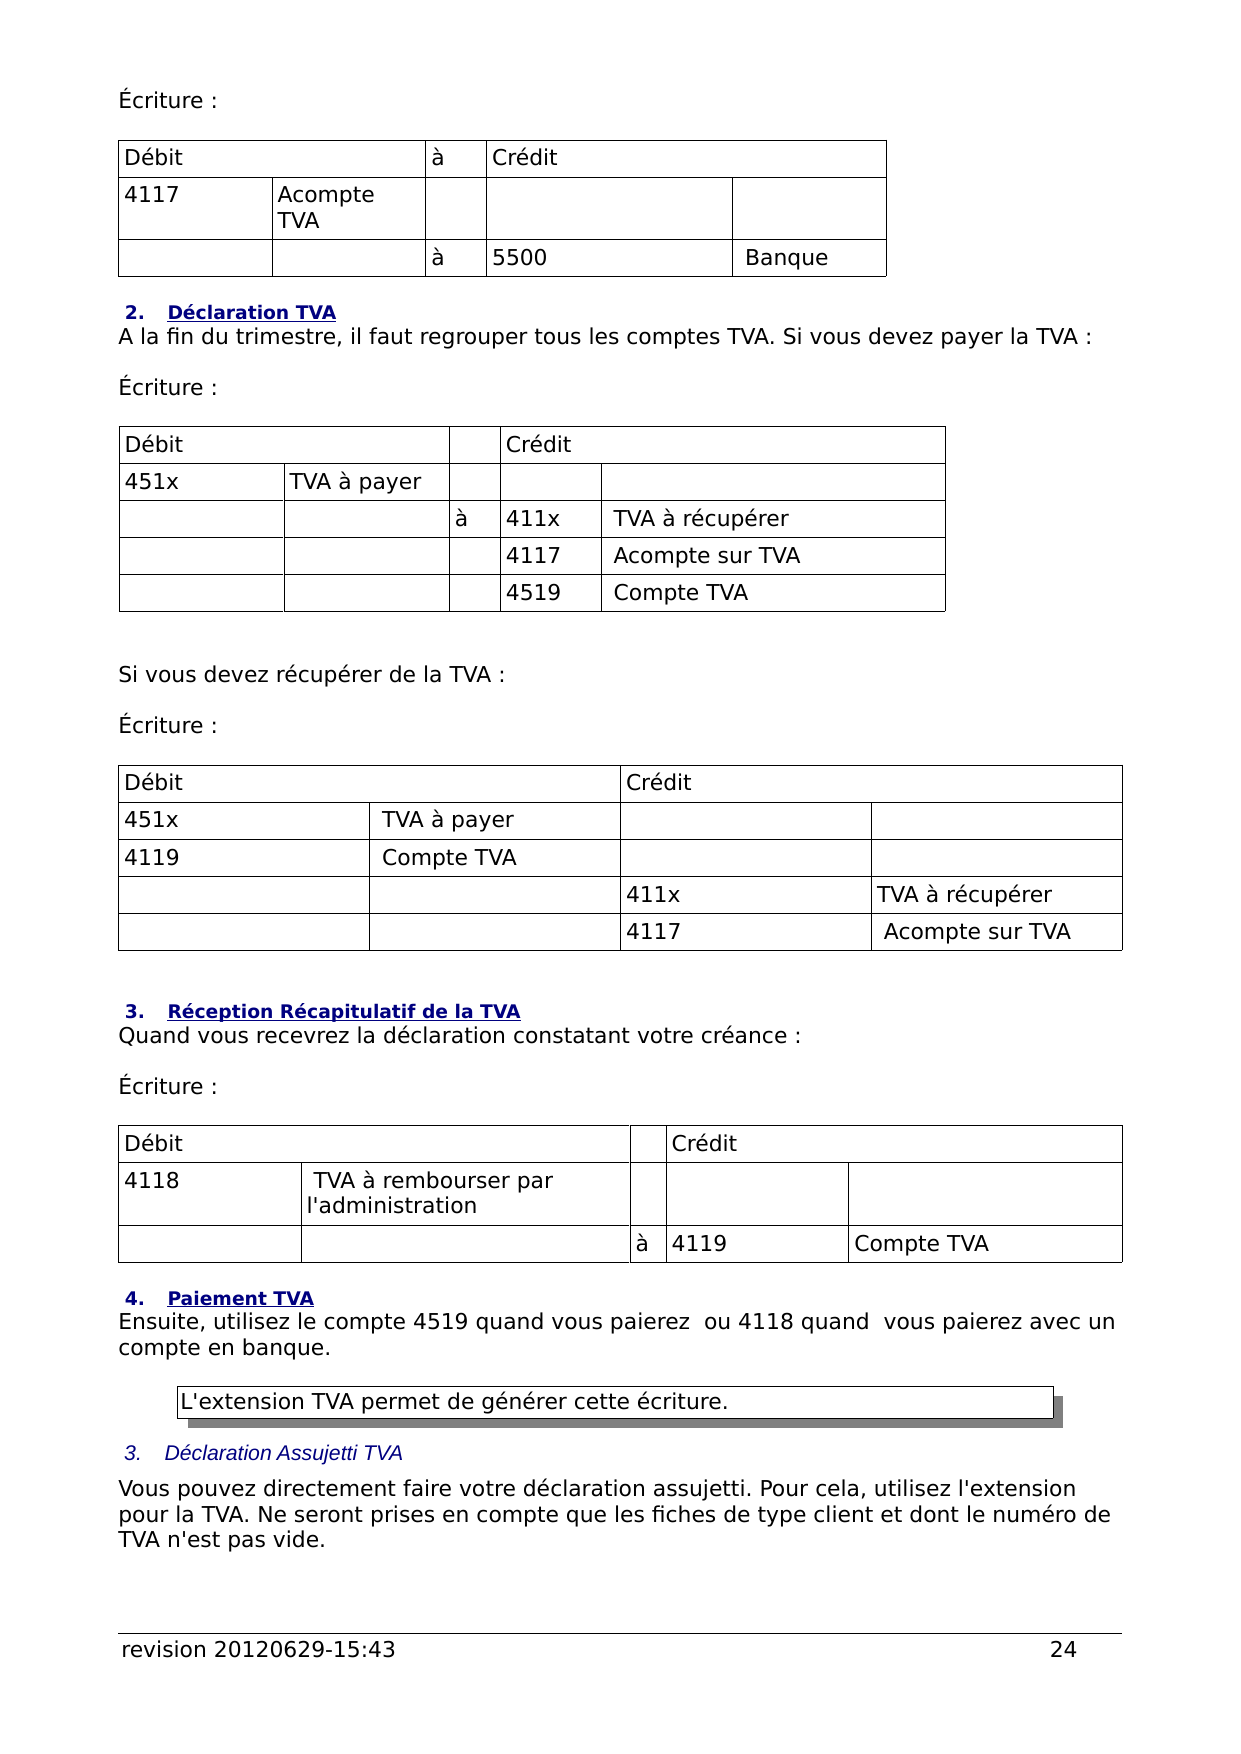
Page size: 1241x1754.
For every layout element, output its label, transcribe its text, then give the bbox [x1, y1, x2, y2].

table_cell à [450, 501, 500, 537]
table_cell [872, 803, 1122, 839]
table_header Crédit [667, 1126, 1122, 1162]
table_cell [450, 538, 500, 574]
table_cell [285, 575, 449, 611]
subtitle Paiement TVA [118, 1287, 1122, 1309]
subtitle Déclaration TVA [118, 302, 1122, 324]
table_cell [872, 840, 1122, 876]
table_cell Banque [733, 240, 886, 276]
text Écriture : [118, 88, 1122, 114]
table_cell 451x [120, 464, 283, 500]
table_cell [120, 575, 283, 611]
table_cell Acompte sur TVA [602, 538, 945, 574]
table_cell 4519 [501, 575, 601, 611]
table_cell 4119 [119, 840, 369, 876]
table_cell [273, 240, 425, 276]
table_cell [426, 178, 486, 239]
text Quand vous recevrez la déclaration constatant votre créance : [118, 1023, 1122, 1048]
table_cell [733, 178, 886, 239]
table_cell [120, 501, 283, 537]
table_header Débit [119, 141, 425, 177]
text Écriture : [118, 1074, 1122, 1099]
table_header Crédit [487, 141, 886, 177]
table_cell Compte TVA [849, 1226, 1122, 1262]
table_cell TVA à récupérer [872, 877, 1122, 913]
table_cell Compte TVA [370, 840, 620, 876]
table_cell [370, 914, 620, 950]
table_header [450, 427, 500, 463]
table_header Débit [119, 766, 620, 802]
table_cell [667, 1163, 848, 1225]
table_cell TVA à payer [370, 803, 620, 839]
table_cell 5500 [487, 240, 732, 276]
table_cell TVA à rembourser par l'administration [302, 1163, 629, 1225]
table_cell 411x [501, 501, 601, 537]
table_header Débit [120, 427, 449, 463]
table_header [631, 1126, 666, 1162]
text Si vous devez récupérer de la TVA : [118, 662, 1122, 688]
table_cell 4119 [667, 1226, 848, 1262]
table_cell [370, 877, 620, 913]
table_cell Compte TVA [602, 575, 945, 611]
table_cell [849, 1163, 1122, 1225]
table_cell TVA à payer [285, 464, 449, 500]
table_cell à [426, 240, 486, 276]
table_cell 451x [119, 803, 369, 839]
table_cell [119, 1226, 301, 1262]
table_cell [302, 1226, 629, 1262]
table_header Crédit [621, 766, 1122, 802]
text A la fin du trimestre, il faut regrouper tous les comptes TVA. Si vous devez payer la TVA : [118, 324, 1122, 349]
table_cell [602, 464, 945, 500]
table_cell [621, 840, 871, 876]
table_cell [450, 575, 500, 611]
table_cell [631, 1163, 666, 1225]
table_cell [621, 803, 871, 839]
text Ensuite, utilisez le compte 4519 quand vous paierez ou 4118 quand vous paierez avec un compte en banque. [118, 1309, 1122, 1360]
subtitle Réception Récapitulatif de la TVA [118, 1001, 1122, 1023]
table_cell Acompte sur TVA [872, 914, 1122, 950]
table_header Débit [119, 1126, 629, 1162]
table_cell [119, 877, 369, 913]
table_cell 411x [621, 877, 871, 913]
table_cell [120, 538, 283, 574]
table_cell 4117 [621, 914, 871, 950]
table_cell à [631, 1226, 666, 1262]
table_cell [119, 914, 369, 950]
text Vous pouvez directement faire votre déclaration assujetti. Pour cela, utilisez l'extension pour la TVA. Ne seront prises en compte que les fiches de type client et dont le numéro de TVA n'est pas vide. [118, 1476, 1122, 1553]
table_header Crédit [501, 427, 945, 463]
table_cell 4118 [119, 1163, 301, 1225]
table_cell Acompte TVA [273, 178, 425, 239]
text L'extension TVA permet de générer cette écriture. [178, 1387, 1052, 1417]
table_cell 4117 [501, 538, 601, 574]
table_cell 4117 [119, 178, 272, 239]
text Écriture : [118, 713, 1122, 739]
table_cell [487, 178, 732, 239]
table_header à [426, 141, 486, 177]
table_cell [450, 464, 500, 500]
subtitle Déclaration Assujetti TVA [118, 1440, 1122, 1464]
text Écriture : [118, 375, 1122, 400]
table_cell [285, 538, 449, 574]
table_cell [501, 464, 601, 500]
table_cell [285, 501, 449, 537]
table_cell TVA à récupérer [602, 501, 945, 537]
table_cell [119, 240, 272, 276]
